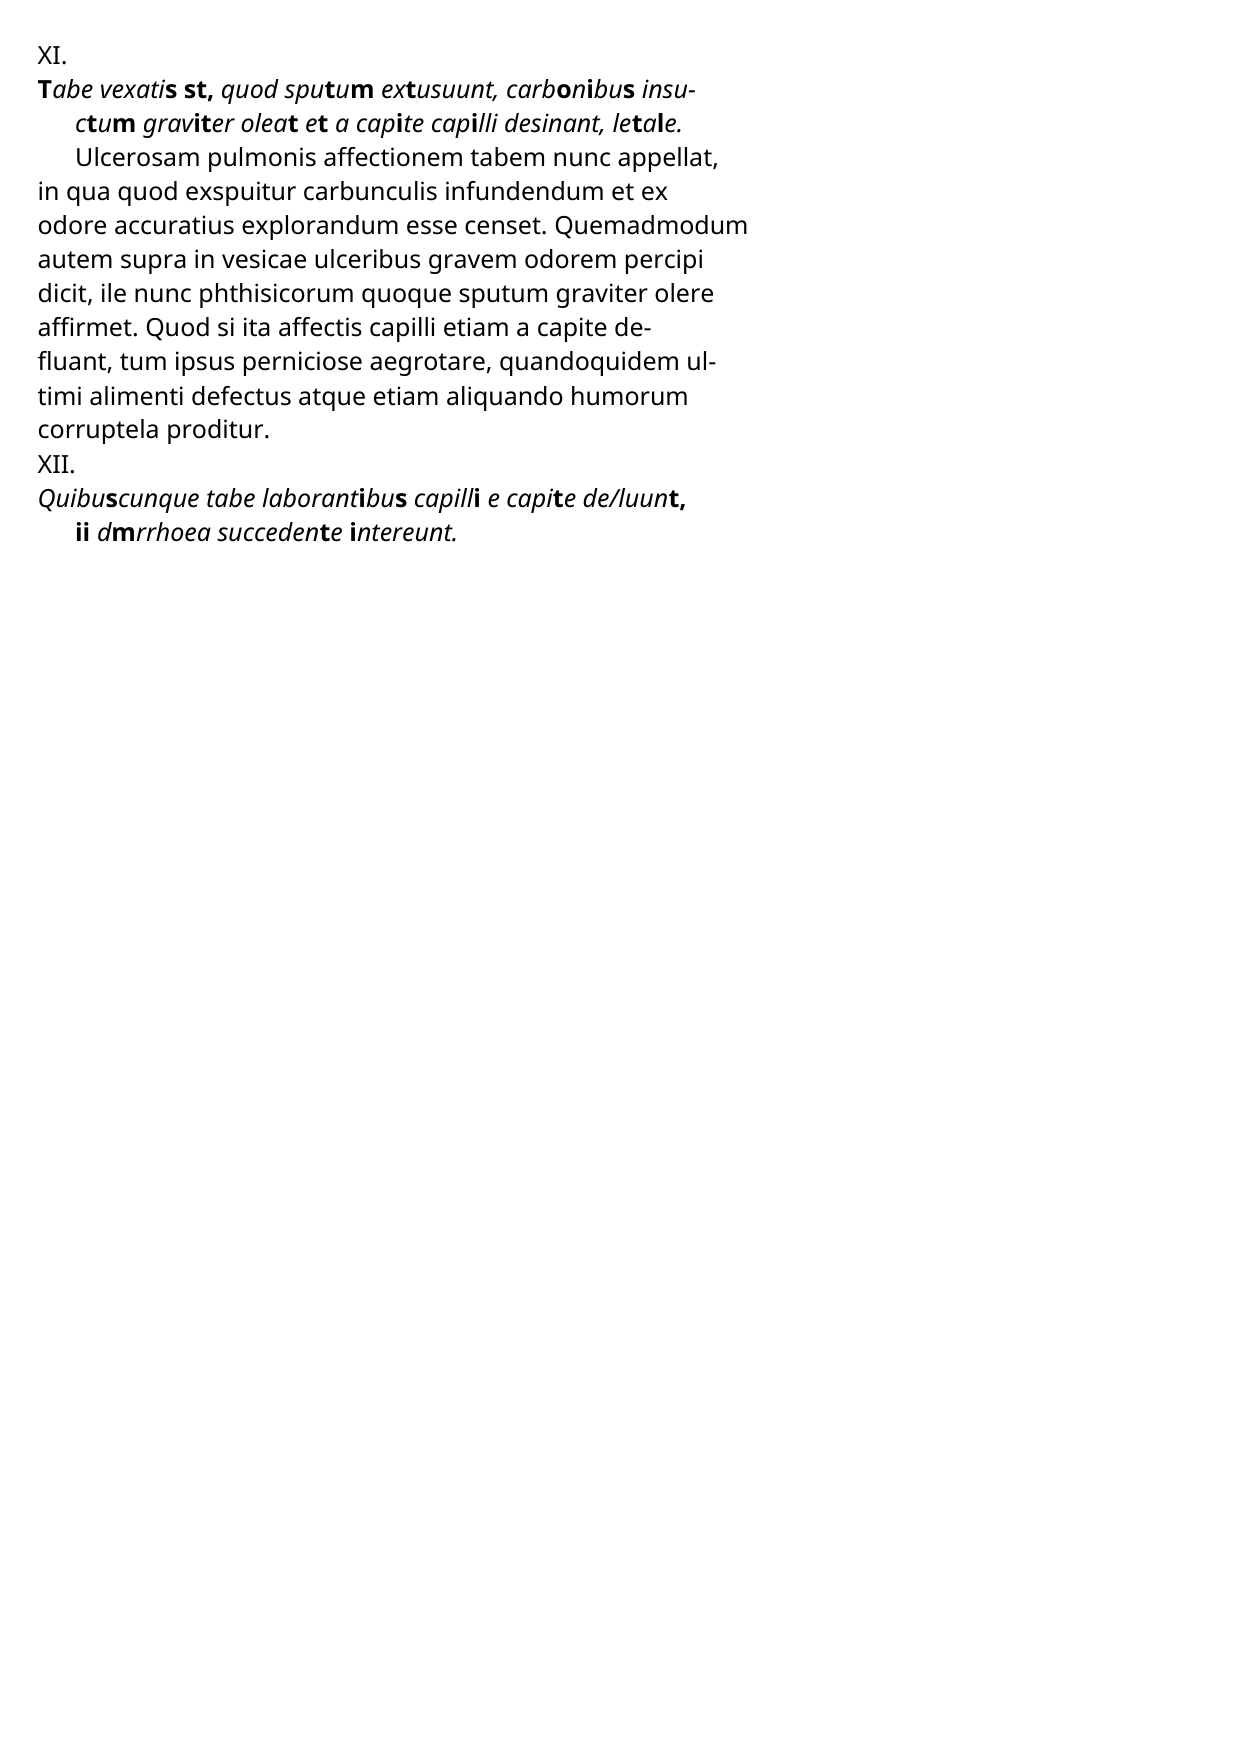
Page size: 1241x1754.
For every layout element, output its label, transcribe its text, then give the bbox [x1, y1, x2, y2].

text XI. [37, 37, 1203, 72]
text Tabe vexatis st, quod sputum extusuunt, carbonibus insu- ctum graviter oleat et a capite capilli desinant, letale. [37, 72, 1203, 140]
text Quibuscunque tabe laborantibus capilli e capite de/luunt, ii dmrrhoea succedente intereunt. [37, 480, 1203, 548]
text Ulcerosam pulmonis affectionem tabem nunc appellat, in qua quod exspuitur carbunculis infundendum et ex odore accuratius explorandum esse censet. Quemadmodum autem supra in vesicae ulceribus gravem odorem percipi dicit, ile nunc phthisicorum quoque sputum graviter olere affirmet. Quod si ita affectis capilli etiam a capite de- fluant, tum ipsus perniciose aegrotare, quandoquidem ul- timi alimenti defectus atque etiam aliquando humorum corruptela proditur. [37, 140, 1203, 446]
text XII. [37, 446, 1203, 480]
